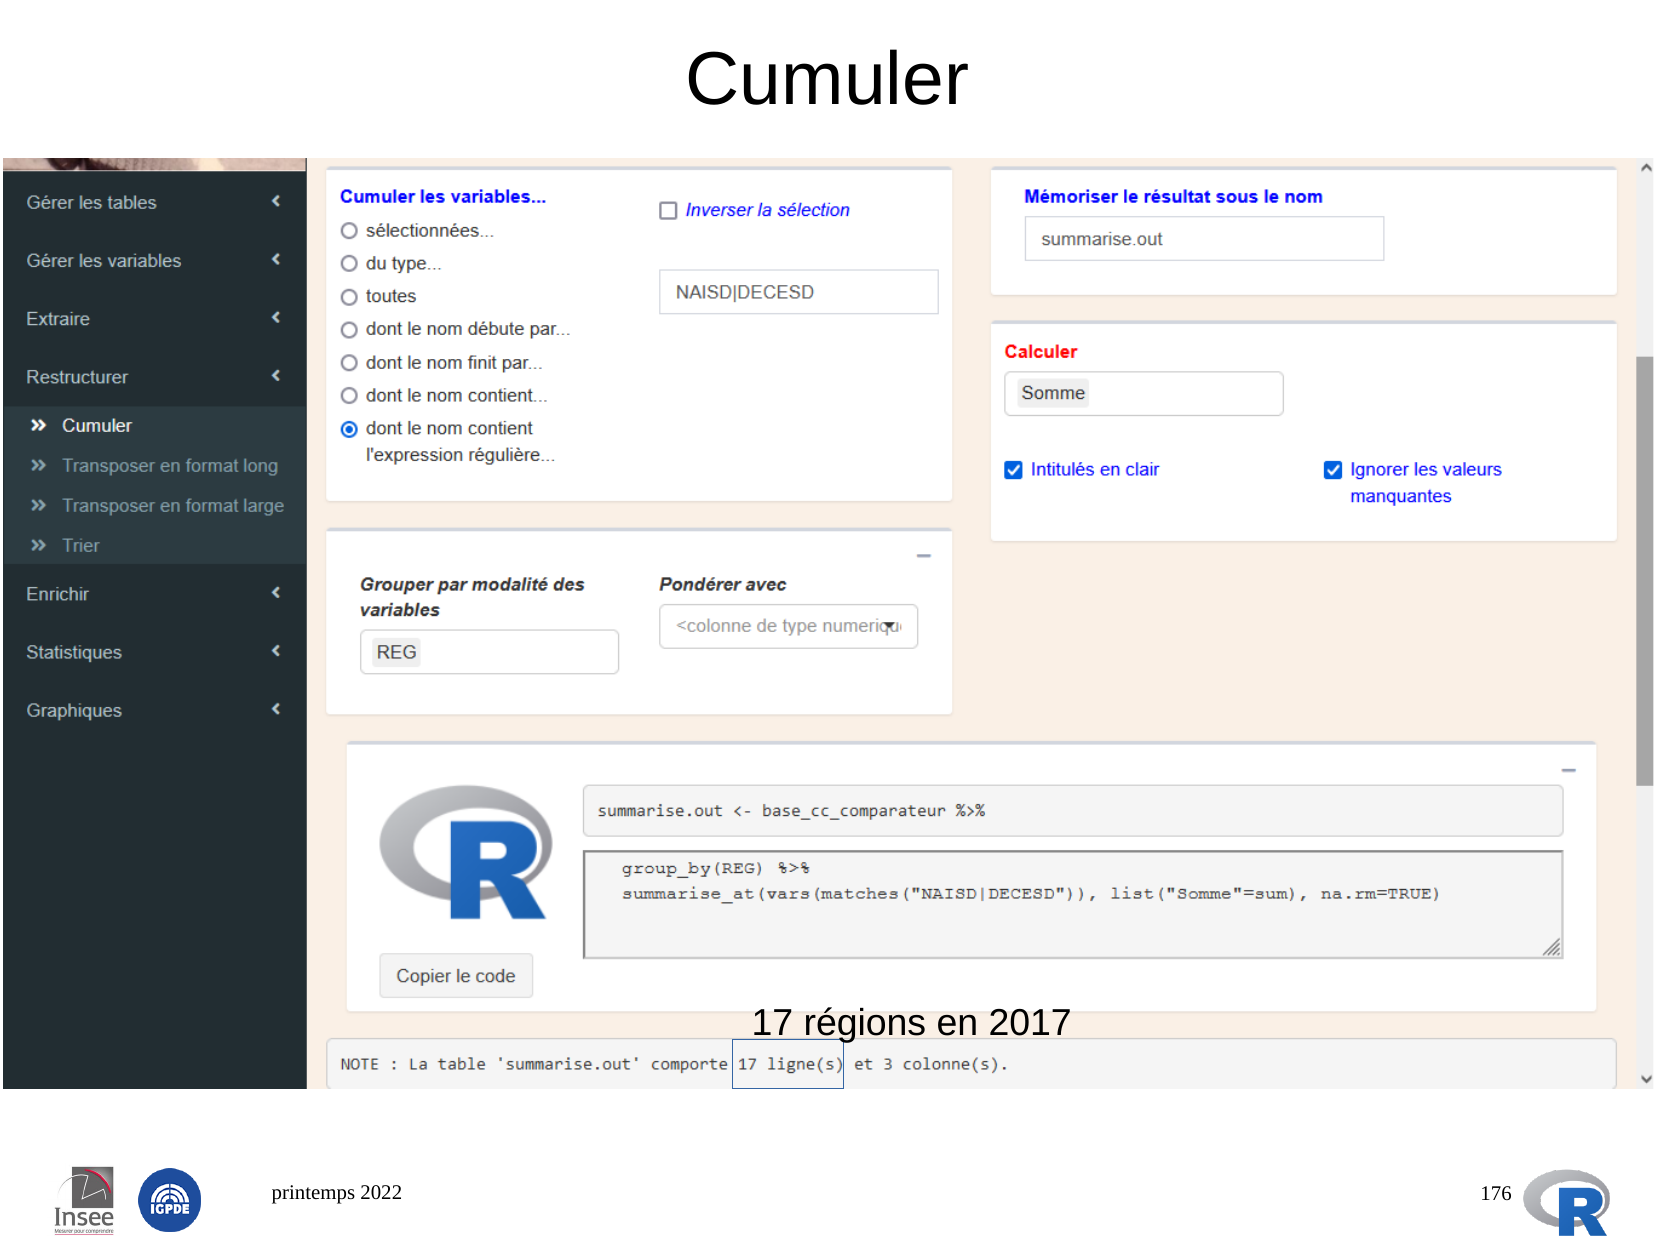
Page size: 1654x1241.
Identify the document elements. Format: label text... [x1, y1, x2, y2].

picture [47, 1163, 120, 1236]
title Cumuler [83, 36, 1572, 121]
text_box 17 régions en 2017 [736, 994, 1087, 1052]
picture [733, 1040, 843, 1088]
picture [3, 158, 1654, 1089]
picture [1523, 1169, 1610, 1236]
picture [138, 1168, 201, 1232]
